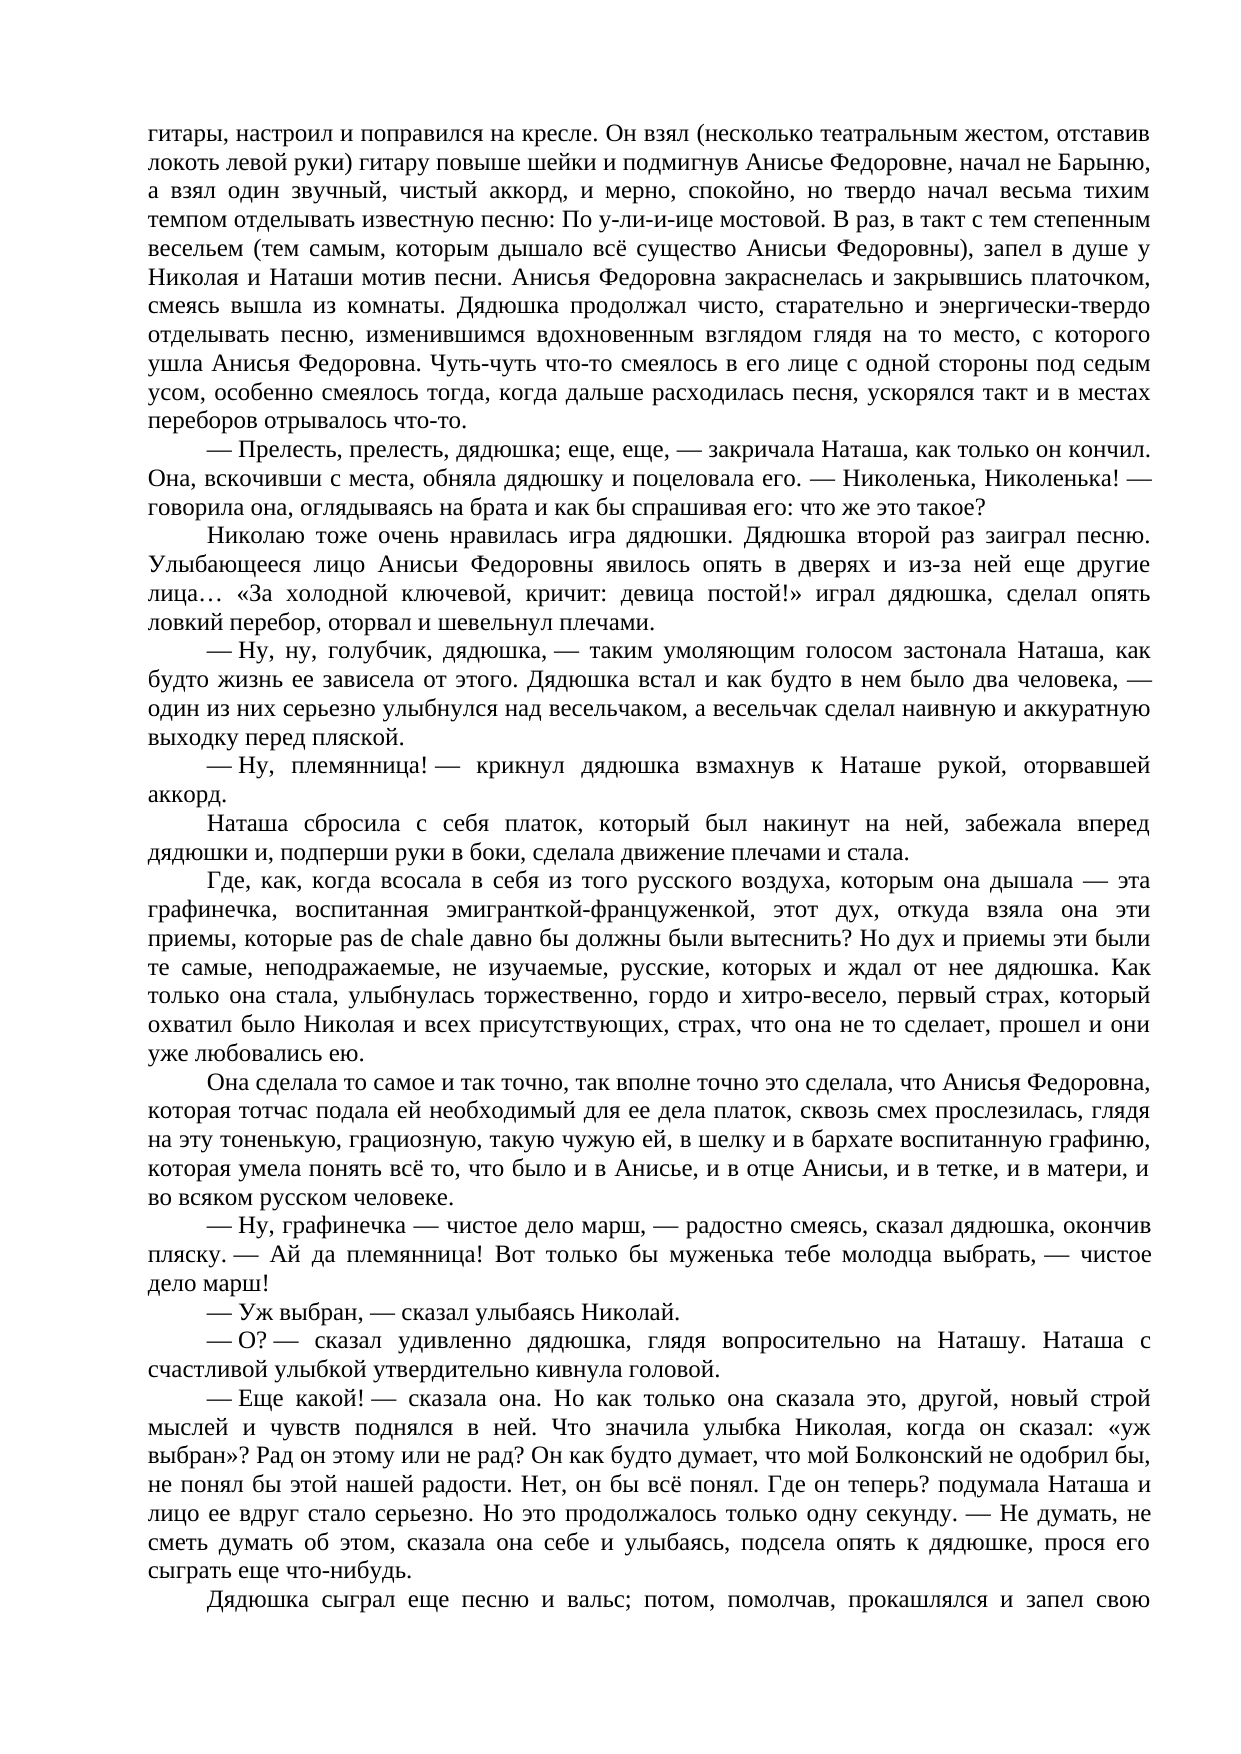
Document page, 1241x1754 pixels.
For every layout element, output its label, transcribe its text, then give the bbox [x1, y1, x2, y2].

text — Уж выбран, — сказал улыбаясь Николай. [148, 1297, 1152, 1326]
text — Ну, графинечка — чистое дело марш, — радостно смеясь, сказал дядюшка, окончив пляску. — Ай да племянница! Вот только бы муженька тебе молодца выбрать, — чистое дело марш! [148, 1211, 1152, 1297]
text Николаю тоже очень нравилась игра дядюшки. Дядюшка второй раз заиграл песню. Улыбающееся лицо Анисьи Федоровны явилось опять в дверях и из-за ней еще другие лица… «За холодной ключевой, кричит: девица постой!» играл дядюшка, сделал опять ловкий перебор, оторвал и шевельнул плечами. [148, 521, 1152, 636]
text — О? — сказал удивленно дядюшка, глядя вопросительно на Наташу. Наташа с счастливой улыбкой утвердительно кивнула головой. [148, 1326, 1152, 1383]
text гитары, настроил и поправился на кресле. Он взял (несколько театральным жестом, отставив локоть левой руки) гитару повыше шейки и подмигнув Анисье Федоровне, начал не Барыню, а взял один звучный, чистый аккорд, и мерно, спокойно, но твердо начал весьма тихим темпом отделывать известную песню: По у-ли-и-ице мостовой. В раз, в такт с тем степенным весельем (тем самым, которым дышало всё существо Анисьи Федоровны), запел в душе у Николая и Наташи мотив песни. Анисья Федоровна закраснелась и закрывшись платочком, смеясь вышла из комнаты. Дядюшка продолжал чисто, старательно и энергически-твердо отделывать песню, изменившимся вдохновенным взглядом глядя на то место, с которого ушла Анисья Федоровна. Чуть-чуть что-то смеялось в его лице с одной стороны под седым усом, особенно смеялось тогда, когда дальше расходилась песня, ускорялся такт и в местах переборов отрывалось что-то. [148, 118, 1152, 434]
text — Прелесть, прелесть, дядюшка; еще, еще, — закричала Наташа, как только он кончил. Она, вскочивши с места, обняла дядюшку и поцеловала его. — Николенька, Николенька! — говорила она, оглядываясь на брата и как бы спрашивая его: что же это такое? [148, 434, 1152, 521]
text — Ну, племянница! — крикнул дядюшка взмахнув к Наташе рукой, оторвавшей аккорд. [148, 751, 1152, 808]
text — Ну, ну, голубчик, дядюшка, — таким умоляющим голосом застонала Наташа, как будто жизнь ее зависела от этого. Дядюшка встал и как будто в нем было два человека, — один из них серьезно улыбнулся над весельчаком, а весельчак сделал наивную и аккуратную выходку перед пляской. [148, 636, 1152, 751]
text Она сделала то самое и так точно, так вполне точно это сделала, что Анисья Федоровна, которая тотчас подала ей необходимый для ее дела платок, сквозь смех прослезилась, глядя на эту тоненькую, грациозную, такую чужую ей, в шелку и в бархате воспитанную графиню, которая умела понять всё то, что было и в Анисье, и в отце Анисьи, и в тетке, и в матери, и во всяком русском человеке. [148, 1067, 1152, 1211]
text — Еще какой! — сказала она. Но как только она сказала это, другой, новый строй мыслей и чувств поднялся в ней. Что значила улыбка Николая, когда он сказал: «уж выбран»? Рад он этому или не рад? Он как будто думает, что мой Болконский не одобрил бы, не понял бы этой нашей радости. Нет, он бы всё понял. Где он теперь? подумала Наташа и лицо ее вдруг стало серьезно. Но это продолжалось только одну секунду. — Не думать, не сметь думать об этом, сказала она себе и улыбаясь, подсела опять к дядюшке, прося его сыграть еще что-нибудь. [148, 1383, 1152, 1584]
text Где, как, когда всосала в себя из того русского воздуха, которым она дышала — эта графинечка, воспитанная эмигранткой-француженкой, этот дух, откуда взяла она эти приемы, которые pas de chale давно бы должны были вытеснить? Но дух и приемы эти были те самые, неподражаемые, не изучаемые, русские, которых и ждал от нее дядюшка. Как только она стала, улыбнулась торжественно, гордо и хитро-весело, первый страх, который охватил было Николая и всех присутствующих, страх, что она не то сделает, прошел и они уже любовались ею. [148, 866, 1152, 1067]
text Наташа сбросила с себя платок, который был накинут на ней, забежала вперед дядюшки и, подперши руки в боки, сделала движение плечами и стала. [148, 808, 1152, 866]
text Дядюшка сыграл еще песню и вальс; потом, помолчав, прокашлялся и запел свою [148, 1584, 1152, 1613]
